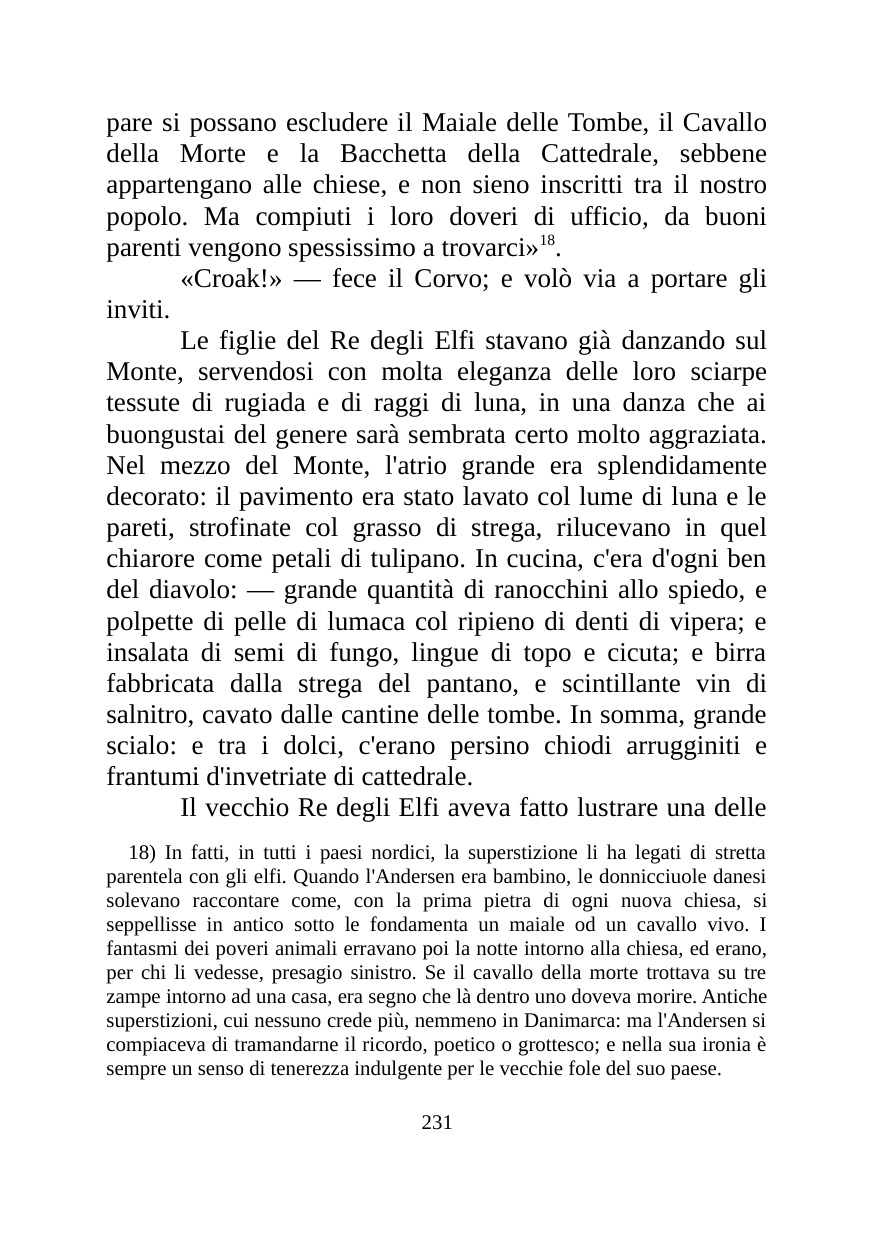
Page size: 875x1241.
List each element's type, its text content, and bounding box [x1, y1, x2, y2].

text «Croak!» — fece il Corvo; e volò via a portare gli inviti. [106, 262, 768, 324]
text ) In fatti, in tutti i paesi nordici, la superstizione li ha legati di stretta parentela con gli elfi. Quando l'Andersen era bambino, le donnicciuole danesi solevano raccontare come, con la prima pietra di ogni nuova chiesa, si seppellisse in antico sotto le fondamenta un maiale od un cavallo vivo. I fantasmi dei poveri animali erravano poi la notte intorno alla chiesa, ed erano, per chi li vedesse, presagio sinistro. Se il cavallo della morte trottava su tre zampe intorno ad una casa, era segno che là dentro uno doveva morire. Antiche superstizioni, cui nessuno crede più, nemmeno in Danimarca: ma l'Andersen si compiaceva di tramandarne il ricordo, poetico o grottesco; e nella sua ironia è sempre un senso di tenerezza indulgente per le vecchie fole del suo paese. [106, 840, 768, 1080]
text Il vecchio Re degli Elfi aveva fatto lustrare una delle [106, 791, 768, 823]
text Le figlie del Re degli Elfi stavano già danzando sul Monte, servendosi con molta eleganza delle loro sciarpe tessute di rugiada e di raggi di luna, in una danza che ai buongustai del genere sarà sembrata certo molto aggraziata. Nel mezzo del Monte, l'atrio grande era splendidamente decorato: il pavimento era stato lavato col lume di luna e le pareti, strofinate col grasso di strega, rilucevano in quel chiarore come petali di tulipano. In cucina, c'era d'ogni ben del diavolo: — grande quantità di ranocchini allo spiedo, e polpette di pelle di lumaca col ripieno di denti di vipera; e insalata di semi di fungo, lingue di topo e cicuta; e birra fabbricata dalla strega del pantano, e scintillante vin di salnitro, cavato dalle cantine delle tombe. In somma, grande scialo: e tra i dolci, c'erano persino chiodi arrugginiti e frantumi d'invetriate di cattedrale. [106, 324, 768, 791]
text pare si possano escludere il Maiale delle Tombe, il Cavallo della Morte e la Bacchetta della Cattedrale, sebbene appartengano alle chiese, e non sieno inscritti tra il nostro popolo. Ma compiuti i loro doveri di ufficio, da buoni parenti vengono spessissimo a trovarci». [106, 106, 768, 262]
